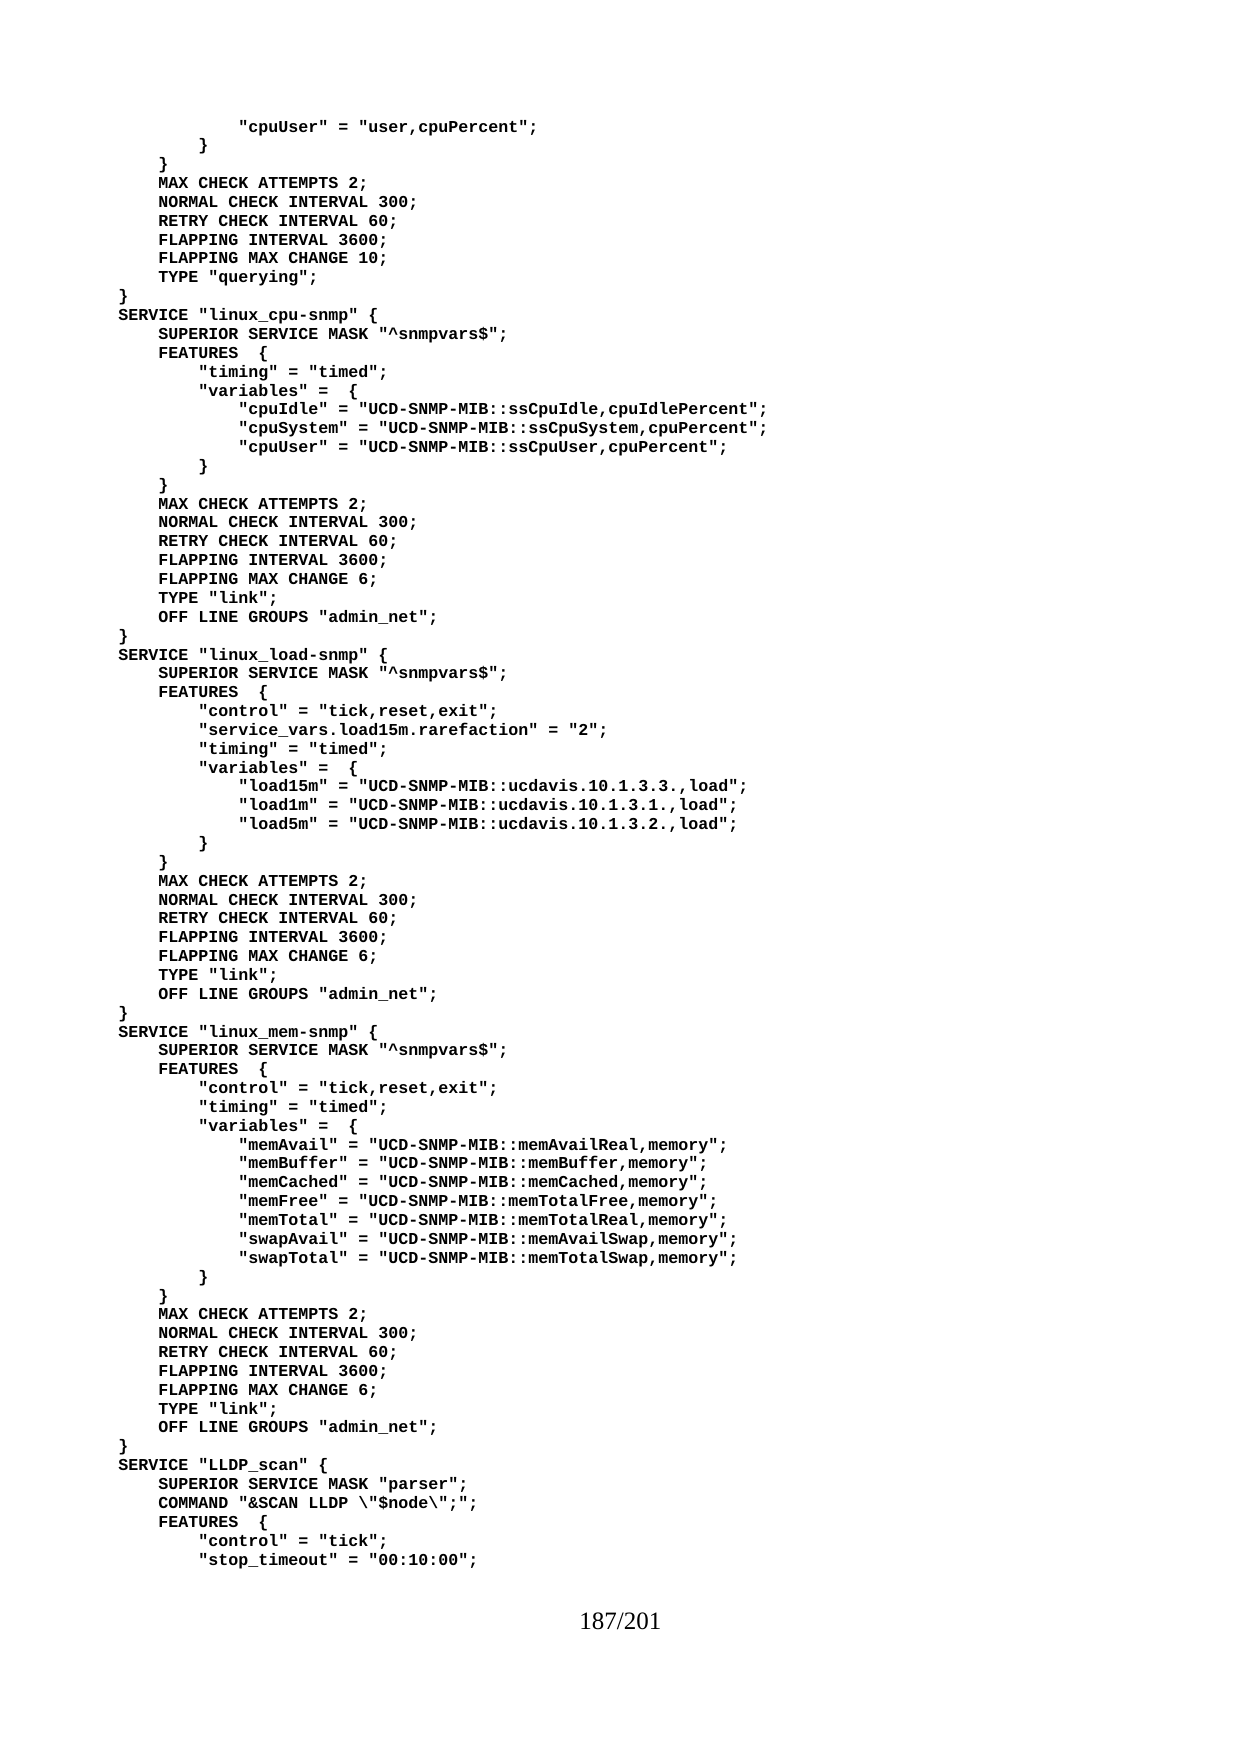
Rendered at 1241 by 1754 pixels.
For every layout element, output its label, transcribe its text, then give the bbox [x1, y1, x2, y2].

text "memTotal" = "UCD-SNMP-MIB::memTotalReal,memory"; [118, 1212, 1122, 1231]
text } [118, 853, 1122, 872]
text FLAPPING MAX CHANGE 6; [118, 571, 1122, 589]
text } [118, 457, 1122, 476]
text RETRY CHECK INTERVAL 60; [118, 1344, 1122, 1362]
text "stop_timeout" = "00:10:00"; [118, 1551, 1122, 1570]
text "variables" = { [118, 1117, 1122, 1136]
text "service_vars.load15m.rarefaction" = "2"; [118, 721, 1122, 740]
text } [118, 476, 1122, 495]
text } [118, 156, 1122, 175]
text TYPE "link"; [118, 1400, 1122, 1419]
text "memFree" = "UCD-SNMP-MIB::memTotalFree,memory"; [118, 1193, 1122, 1212]
text COMMAND "&SCAN LLDP \"$node\";"; [118, 1494, 1122, 1513]
text } [118, 288, 1122, 307]
text RETRY CHECK INTERVAL 60; [118, 910, 1122, 929]
text MAX CHECK ATTEMPTS 2; [118, 175, 1122, 193]
text MAX CHECK ATTEMPTS 2; [118, 1306, 1122, 1325]
text NORMAL CHECK INTERVAL 300; [118, 1325, 1122, 1344]
text SERVICE "linux_load-snmp" { [118, 646, 1122, 665]
text MAX CHECK ATTEMPTS 2; [118, 495, 1122, 514]
text FEATURES { [118, 344, 1122, 363]
text MAX CHECK ATTEMPTS 2; [118, 872, 1122, 891]
text "cpuUser" = "UCD-SNMP-MIB::ssCpuUser,cpuPercent"; [118, 439, 1122, 457]
text SUPERIOR SERVICE MASK "^snmpvars$"; [118, 665, 1122, 684]
text FLAPPING INTERVAL 3600; [118, 552, 1122, 571]
text FLAPPING MAX CHANGE 6; [118, 1381, 1122, 1400]
text FEATURES { [118, 684, 1122, 703]
text "memBuffer" = "UCD-SNMP-MIB::memBuffer,memory"; [118, 1155, 1122, 1174]
text } [118, 627, 1122, 646]
text RETRY CHECK INTERVAL 60; [118, 212, 1122, 231]
text "variables" = { [118, 382, 1122, 401]
text "memAvail" = "UCD-SNMP-MIB::memAvailReal,memory"; [118, 1136, 1122, 1155]
text SERVICE "linux_mem-snmp" { [118, 1023, 1122, 1042]
text FEATURES { [118, 1061, 1122, 1080]
text "cpuSystem" = "UCD-SNMP-MIB::ssCpuSystem,cpuPercent"; [118, 420, 1122, 439]
text "load5m" = "UCD-SNMP-MIB::ucdavis.10.1.3.2.,load"; [118, 816, 1122, 834]
text } [118, 1438, 1122, 1457]
text "timing" = "timed"; [118, 1098, 1122, 1117]
text "swapTotal" = "UCD-SNMP-MIB::memTotalSwap,memory"; [118, 1249, 1122, 1268]
text SERVICE "LLDP_scan" { [118, 1457, 1122, 1476]
text } [118, 1004, 1122, 1023]
text NORMAL CHECK INTERVAL 300; [118, 891, 1122, 910]
text } [118, 1268, 1122, 1287]
text OFF LINE GROUPS "admin_net"; [118, 985, 1122, 1004]
text } [118, 137, 1122, 156]
text NORMAL CHECK INTERVAL 300; [118, 514, 1122, 533]
text OFF LINE GROUPS "admin_net"; [118, 1419, 1122, 1438]
text "timing" = "timed"; [118, 740, 1122, 759]
text FLAPPING INTERVAL 3600; [118, 1362, 1122, 1381]
text "control" = "tick"; [118, 1532, 1122, 1551]
text FLAPPING MAX CHANGE 10; [118, 250, 1122, 269]
text SERVICE "linux_cpu-snmp" { [118, 307, 1122, 326]
text RETRY CHECK INTERVAL 60; [118, 533, 1122, 552]
text "variables" = { [118, 759, 1122, 778]
text "swapAvail" = "UCD-SNMP-MIB::memAvailSwap,memory"; [118, 1231, 1122, 1249]
text FLAPPING INTERVAL 3600; [118, 929, 1122, 948]
text OFF LINE GROUPS "admin_net"; [118, 608, 1122, 627]
text FEATURES { [118, 1513, 1122, 1532]
text SUPERIOR SERVICE MASK "parser"; [118, 1476, 1122, 1494]
text "memCached" = "UCD-SNMP-MIB::memCached,memory"; [118, 1174, 1122, 1193]
text FLAPPING INTERVAL 3600; [118, 231, 1122, 250]
text "timing" = "timed"; [118, 363, 1122, 382]
text "load15m" = "UCD-SNMP-MIB::ucdavis.10.1.3.3.,load"; [118, 778, 1122, 797]
text TYPE "link"; [118, 589, 1122, 608]
text } [118, 834, 1122, 853]
text SUPERIOR SERVICE MASK "^snmpvars$"; [118, 326, 1122, 344]
text TYPE "querying"; [118, 269, 1122, 288]
text FLAPPING MAX CHANGE 6; [118, 948, 1122, 967]
text "control" = "tick,reset,exit"; [118, 1080, 1122, 1098]
text "cpuIdle" = "UCD-SNMP-MIB::ssCpuIdle,cpuIdlePercent"; [118, 401, 1122, 420]
text TYPE "link"; [118, 967, 1122, 985]
text "control" = "tick,reset,exit"; [118, 703, 1122, 721]
text "cpuUser" = "user,cpuPercent"; [118, 118, 1122, 137]
text } [118, 1287, 1122, 1306]
text NORMAL CHECK INTERVAL 300; [118, 193, 1122, 212]
text SUPERIOR SERVICE MASK "^snmpvars$"; [118, 1042, 1122, 1061]
text "load1m" = "UCD-SNMP-MIB::ucdavis.10.1.3.1.,load"; [118, 797, 1122, 816]
